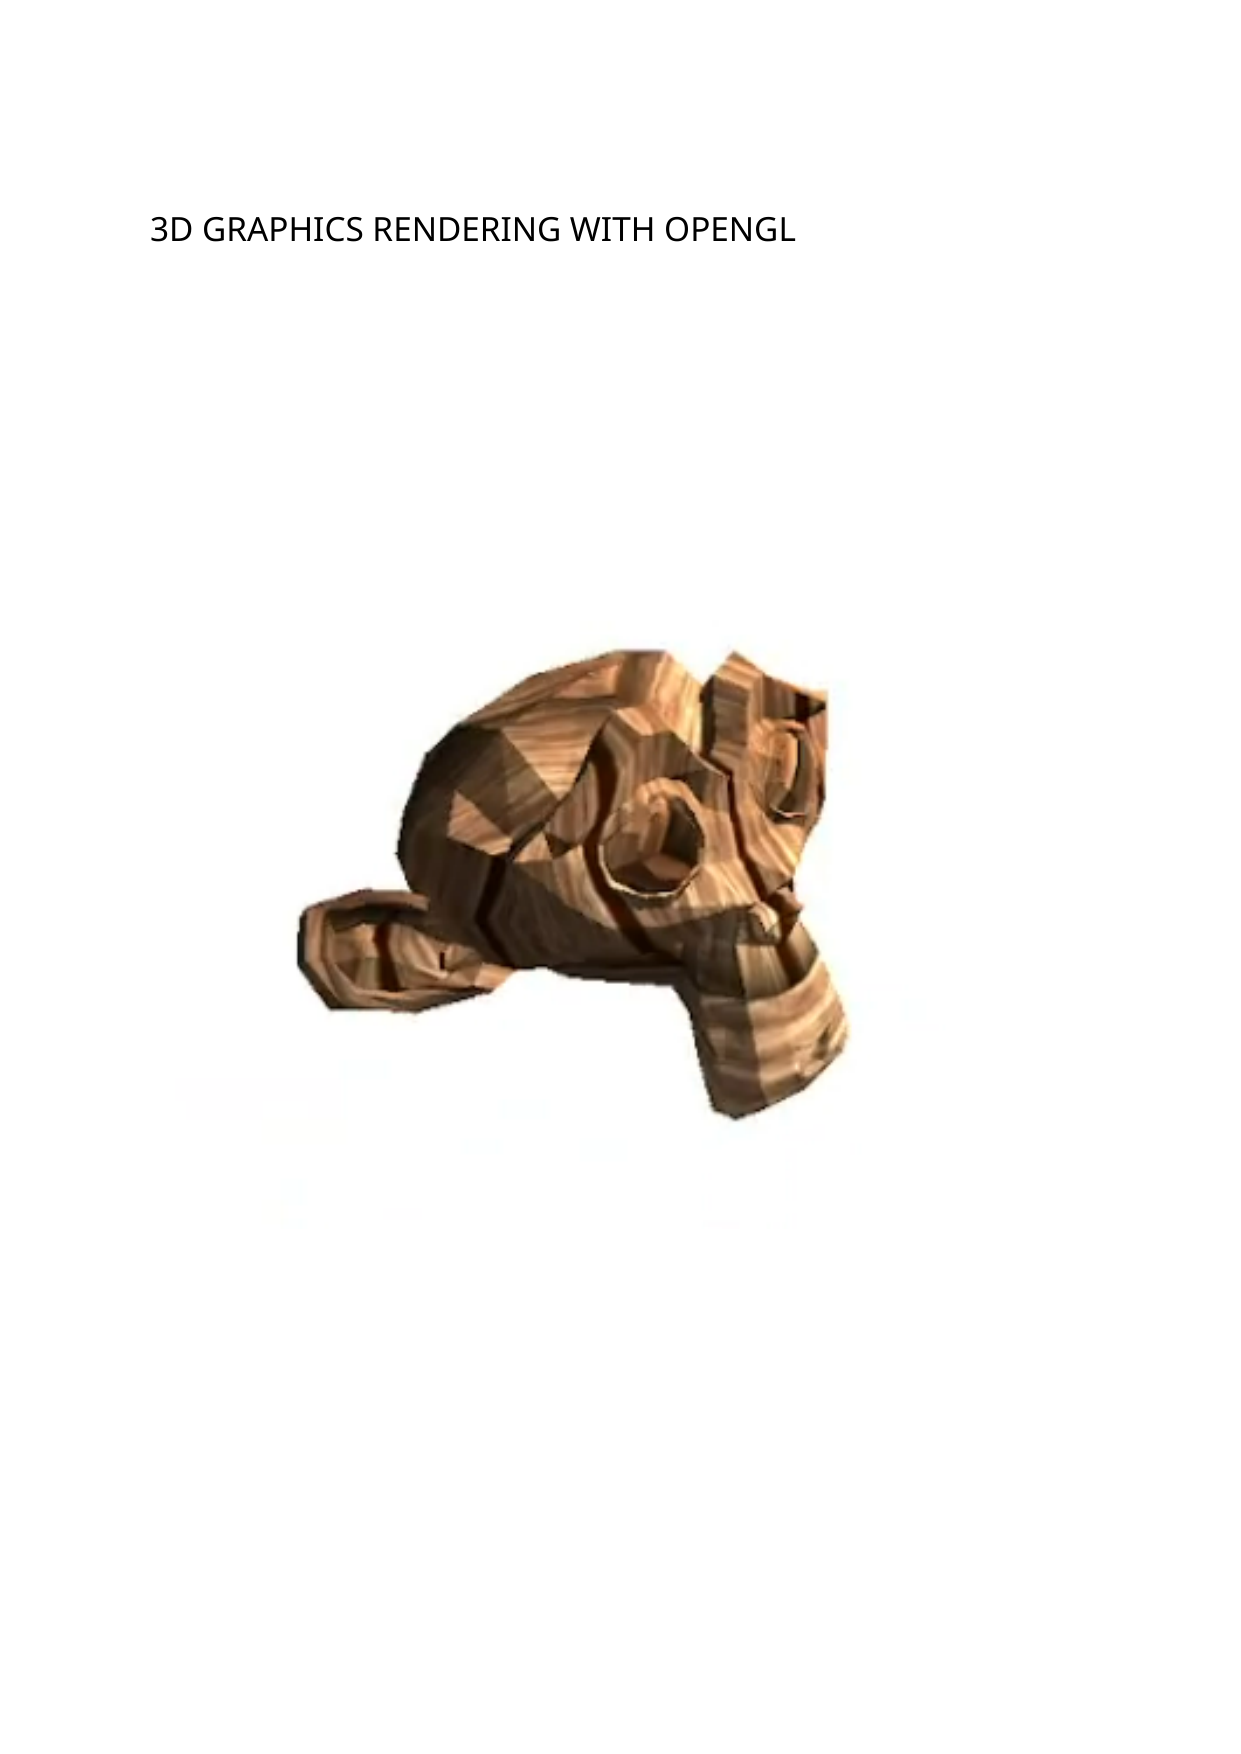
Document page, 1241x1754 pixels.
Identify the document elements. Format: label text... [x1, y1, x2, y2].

picture [174, 547, 1086, 1229]
text 3D GRAPHICS RENDERING WITH OPENGL [150, 206, 1090, 252]
